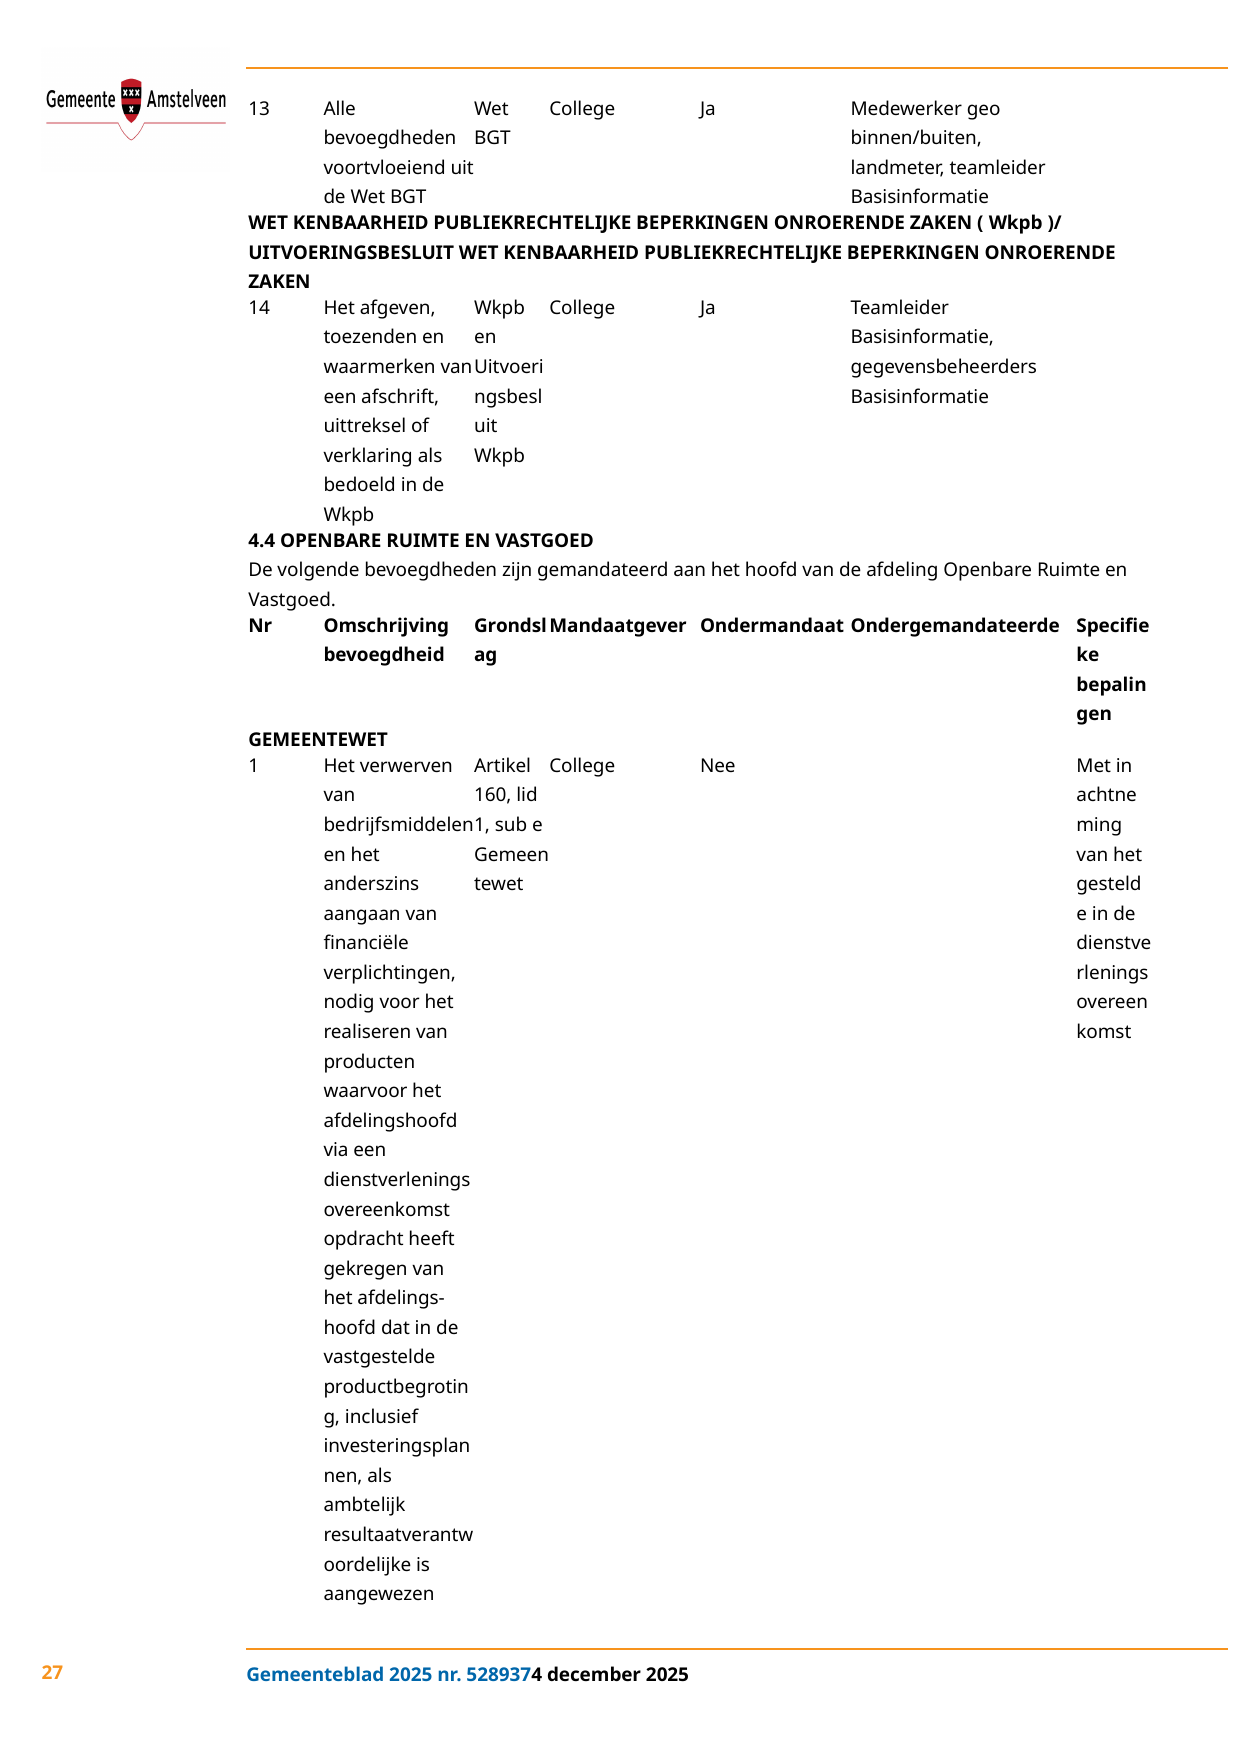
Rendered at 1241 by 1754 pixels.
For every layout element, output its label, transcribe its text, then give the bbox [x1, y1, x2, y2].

table_cell Artikel 160, lid 1, sub e Gemeentewet [474, 752, 549, 1606]
table_cell Alle bevoegdheden voortvloeiend uit de Wet BGT [323, 95, 474, 209]
table_cell Ondergemandateerde [850, 612, 1076, 726]
table_cell College [549, 95, 700, 209]
table_cell Het afgeven, toezenden en waarmerken van een afschrift, uittreksel of verklaring als bedoeld in de Wkpb [323, 294, 474, 527]
table_cell [850, 752, 1076, 1606]
table_cell Omschrijving bevoegdheid [323, 612, 474, 726]
table_cell Nee [700, 752, 850, 1606]
table_cell College [549, 752, 700, 1606]
table_cell Nr [248, 612, 323, 726]
table_cell Ondermandaat [700, 612, 850, 726]
table_cell Teamleider Basisinformatie, gegevensbeheerders Basisinformatie [850, 294, 1076, 527]
table_cell Specifieke bepalingen [1076, 612, 1152, 726]
table_cell Grondslag [474, 612, 549, 726]
table_cell 4.4 OPENBARE RUIMTE EN VASTGOED De volgende bevoegdheden zijn gemandateerd aan het hoofd van de afdeling Openbare Ruimte en Vastgoed. [248, 527, 1152, 612]
table_cell Met in achtneming van het gestelde in de dienstverleningsovereenkomst [1076, 752, 1152, 1606]
table_cell Medewerker geo binnen/buiten, landmeter, teamleider Basisinformatie [850, 95, 1076, 209]
table_cell GEMEENTEWET [248, 726, 1152, 752]
table_cell 14 [248, 294, 323, 527]
table_cell College [549, 294, 700, 527]
table_cell WET KENBAARHEID PUBLIEKRECHTELIJKE BEPERKINGEN ONROERENDE ZAKEN ( Wkpb )/ UITVOERINGSBESLUIT WET KENBAARHEID PUBLIEKRECHTELIJKE BEPERKINGEN ONROERENDE ZAKEN [248, 209, 1152, 294]
table_cell Mandaatgever [549, 612, 700, 726]
table_cell [1076, 95, 1152, 209]
table_cell Ja [700, 294, 850, 527]
table_cell 1 [248, 752, 323, 1606]
table_cell Wet BGT [474, 95, 549, 209]
table_cell Ja [700, 95, 850, 209]
table_cell [1076, 294, 1152, 527]
table_cell Wkpb en Uitvoeringsbesluit Wkpb [474, 294, 549, 527]
table_cell 13 [248, 95, 323, 209]
table_cell Het verwerven van bedrijfsmiddelen en het anderszins aangaan van financiële verplichtingen, nodig voor het realiseren van producten waarvoor het afdelingshoofd via een dienstverleningsovereenkomst opdracht heeft gekregen van het afdelings- hoofd dat in de vastgestelde productbegroting, inclusief investeringsplannen, als ambtelijk resultaatverantwoordelijke is aangewezen [323, 752, 474, 1606]
picture [41, 47, 231, 172]
